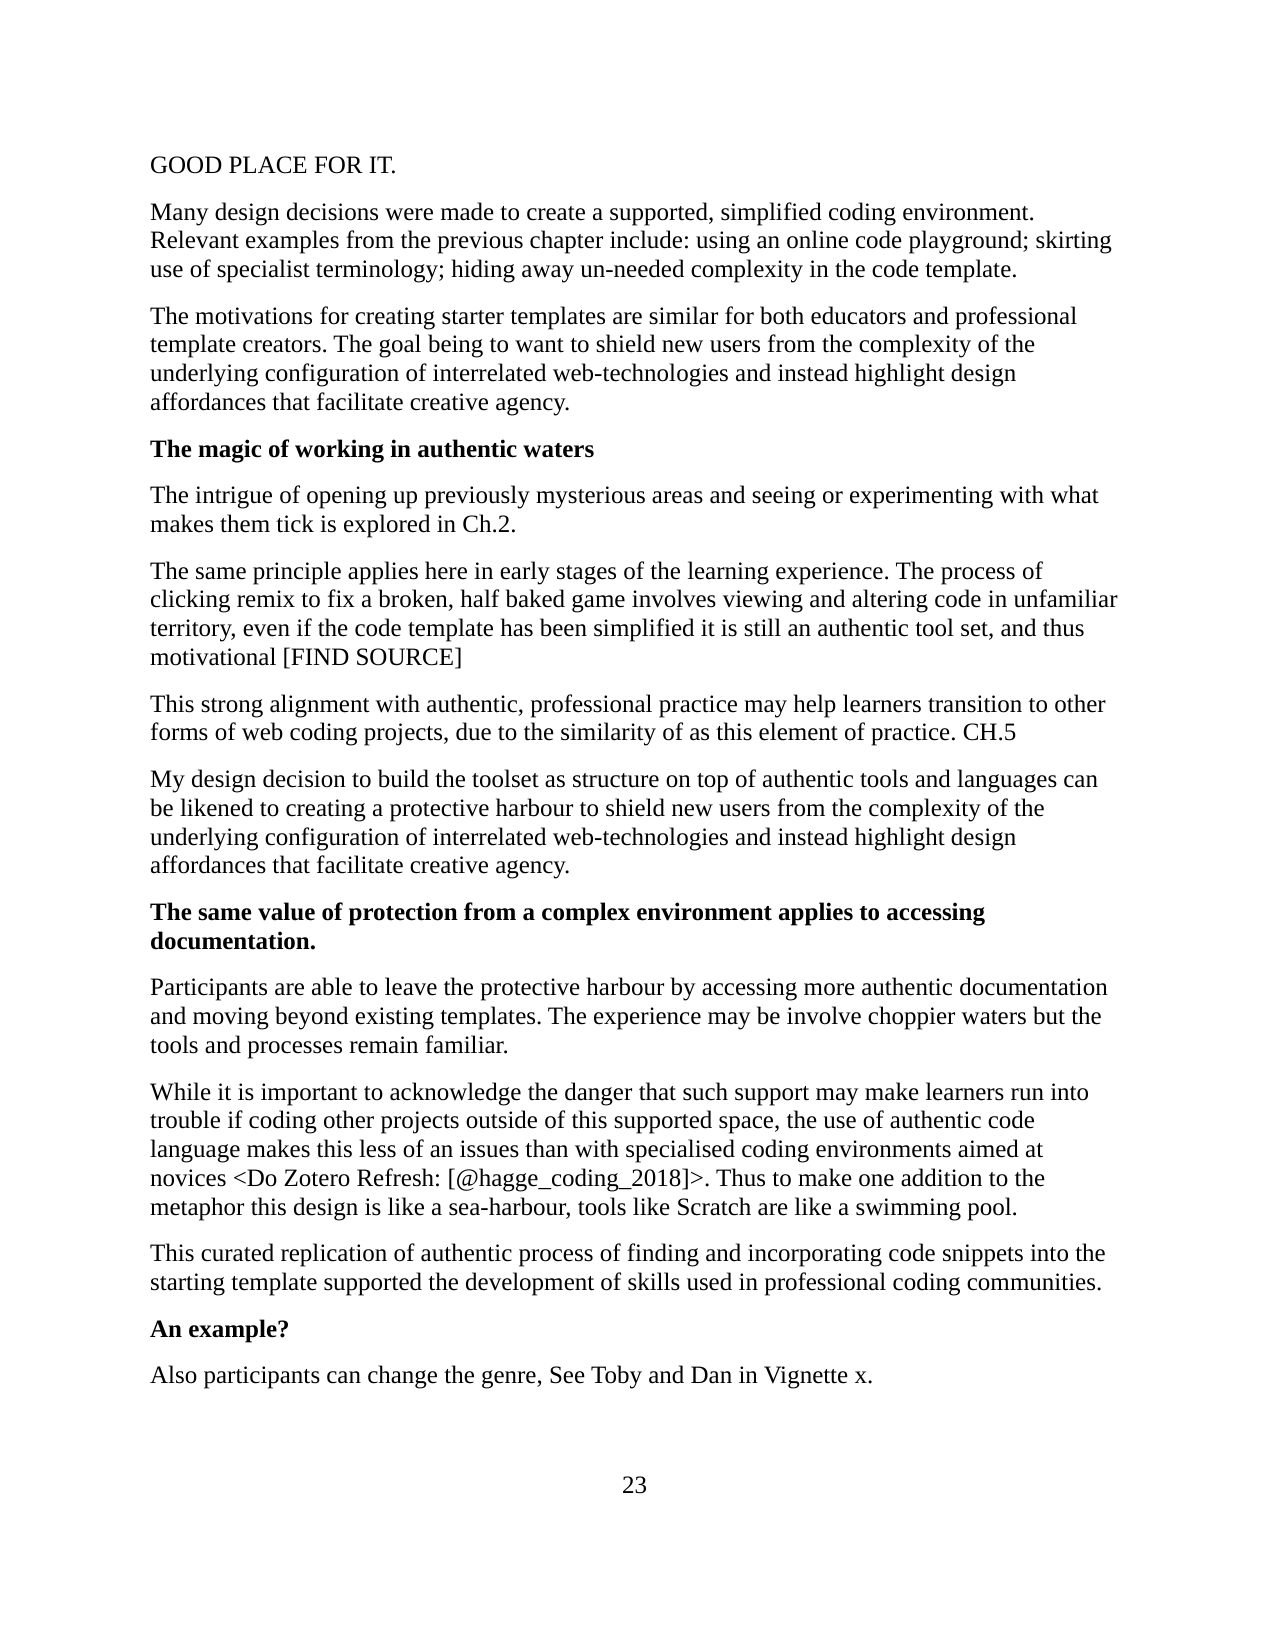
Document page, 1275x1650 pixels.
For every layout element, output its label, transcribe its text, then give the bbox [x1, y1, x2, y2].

text While it is important to acknowledge the danger that such support may make learners run into trouble if coding other projects outside of this supported space, the use of authentic code language makes this less of an issues than with specialised coding environments aimed at novices <Do Zotero Refresh: [@hagge_coding_2018]>. Thus to make one addition to the metaphor this design is like a sea-harbour, tools like Scratch are like a swimming pool. [150, 1077, 1125, 1220]
text GOOD PLACE FOR IT. [150, 150, 1125, 179]
text This curated replication of authentic process of finding and incorporating code snippets into the starting template supported the development of skills used in professional coding communities. [150, 1238, 1125, 1296]
text Many design decisions were made to create a supported, simplified coding environment. Relevant examples from the previous chapter include: using an online code playground; skirting use of specialist terminology; hiding away un-needed complexity in the code template. [150, 197, 1125, 283]
text The magic of working in authentic waters [150, 434, 1125, 462]
text The motivations for creating starter templates are similar for both educators and professional template creators. The goal being to want to shield new users from the complexity of the underlying configuration of interrelated web-technologies and instead highlight design affordances that facilitate creative agency. [150, 301, 1125, 416]
text The intrigue of opening up previously mysterious areas and seeing or experimenting with what makes them tick is explored in Ch.2. [150, 480, 1125, 538]
text The same value of protection from a complex environment applies to accessing documentation. [150, 897, 1125, 954]
text The same principle applies here in early stages of the learning experience. The process of clicking remix to fix a broken, half baked game involves viewing and altering code in unfamiliar territory, even if the code template has been simplified it is still an authentic tool set, and thus motivational [FIND SOURCE] [150, 556, 1125, 671]
text Participants are able to leave the protective harbour by accessing more authentic documentation and moving beyond existing templates. The experience may be involve choppier waters but the tools and processes remain familiar. [150, 972, 1125, 1059]
text My design decision to build the toolset as structure on top of authentic tools and languages can be likened to creating a protective harbour to shield new users from the complexity of the underlying configuration of interrelated web-technologies and instead highlight design affordances that facilitate creative agency. [150, 764, 1125, 879]
text This strong alignment with authentic, professional practice may help learners transition to other forms of web coding projects, due to the similarity of as this element of practice. CH.5 [150, 689, 1125, 746]
text Also participants can change the genre, See Toby and Dan in Vignette x. [150, 1360, 1125, 1389]
text An example? [150, 1314, 1125, 1342]
